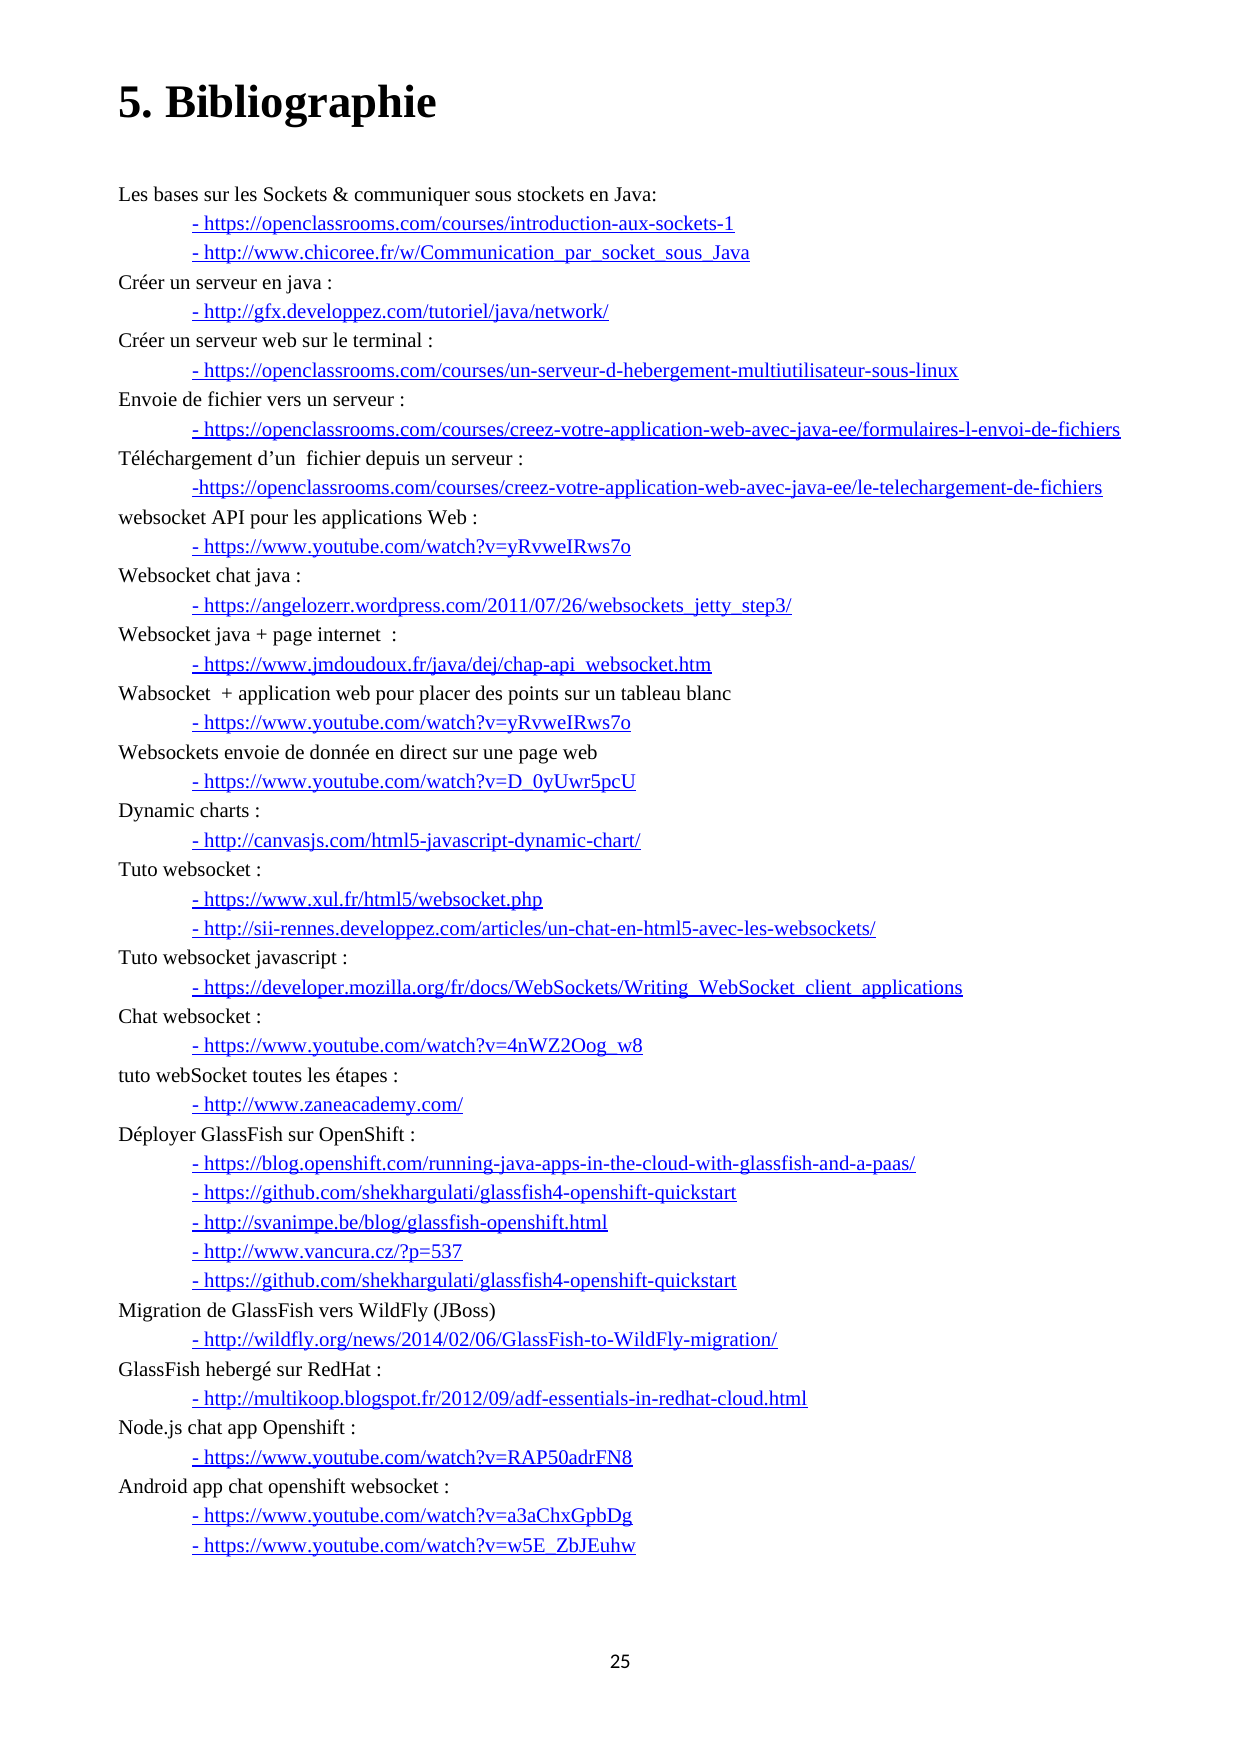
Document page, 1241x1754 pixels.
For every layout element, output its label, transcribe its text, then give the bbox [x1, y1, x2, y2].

text - http://wildfly.org/news/2014/02/06/GlassFish-to-WildFly-migration/ [118, 1335, 1122, 1349]
text Envoie de fichier vers un serveur : [118, 395, 1122, 409]
text Wabsocket + application web pour placer des points sur un tableau blanc [118, 689, 1122, 703]
text - https://www.xul.fr/html5/websocket.php [118, 894, 1122, 909]
text Migration de GlassFish vers WildFly (JBoss) [118, 1306, 1122, 1320]
text - https://www.jmdoudoux.fr/java/dej/chap-api_websocket.htm [118, 659, 1122, 674]
text - https://angelozerr.wordpress.com/2011/07/26/websockets_jetty_step3/ [118, 601, 1122, 615]
text Créer un serveur web sur le terminal : [118, 336, 1122, 351]
text - http://www.chicoree.fr/w/Communication_par_socket_sous_Java [118, 248, 1122, 263]
text - http://svanimpe.be/blog/glassfish-openshift.html [118, 1218, 1122, 1232]
text - http://multikoop.blogspot.fr/2012/09/adf-essentials-in-redhat-cloud.html [118, 1394, 1122, 1408]
text Websockets envoie de donnée en direct sur une page web [118, 748, 1122, 762]
text - https://www.youtube.com/watch?v=4nWZ2Oog_w8 [118, 1041, 1122, 1056]
text - https://blog.openshift.com/running-java-apps-in-the-cloud-with-glassfish-and-a-paas/ [118, 1159, 1122, 1173]
text Chat websocket : [118, 1012, 1122, 1026]
text Android app chat openshift websocket : [118, 1482, 1122, 1496]
text -https://openclassrooms.com/courses/creez-votre-application-web-avec-java-ee/le-telechargement-de-fichiers [218, 483, 1122, 498]
text Créer un serveur en java : [118, 278, 1122, 292]
text - https://github.com/shekhargulati/glassfish4-openshift-quickstart [118, 1276, 1122, 1291]
text Dynamic charts : [118, 806, 1122, 821]
text - https://www.youtube.com/watch?v=D_0yUwr5pcU [118, 777, 1122, 791]
text websocket API pour les applications Web : [118, 513, 1122, 527]
text - https://www.youtube.com/watch?v=yRvweIRws7o [118, 718, 1122, 733]
text - https://www.youtube.com/watch?v=RAP50adrFN8 [118, 1453, 1122, 1467]
text - https://www.youtube.com/watch?v=w5E_ZbJEuhw [118, 1541, 1122, 1555]
text - https://github.com/shekhargulati/glassfish4-openshift-quickstart [118, 1188, 1122, 1203]
text - https://www.youtube.com/watch?v=yRvweIRws7o [118, 542, 1122, 556]
text - http://gfx.developpez.com/tutoriel/java/network/ [118, 307, 1122, 321]
text Déployer GlassFish sur OpenShift : [118, 1129, 1122, 1144]
text tuto webSocket toutes les étapes : [118, 1071, 1122, 1085]
text Tuto websocket javascript : [118, 953, 1122, 968]
text Websocket chat java : [118, 571, 1122, 586]
text Les bases sur les Sockets & communiquer sous stockets en Java: [118, 189, 1122, 204]
text - https://openclassrooms.com/courses/introduction-aux-sockets-1 [118, 219, 1122, 233]
subtitle 5. Bibliographie [118, 74, 1122, 127]
text GlassFish hebergé sur RedHat : [118, 1364, 1122, 1379]
text Téléchargement d’un fichier depuis un serveur : [118, 454, 1122, 468]
text - https://openclassrooms.com/courses/creez-votre-application-web-avec-java-ee/formulaires-l-envoi-de-fichiers [118, 424, 1122, 439]
text - http://www.zaneacademy.com/ [118, 1100, 1122, 1114]
text - http://www.vancura.cz/?p=537 [118, 1247, 1122, 1261]
text - https://openclassrooms.com/courses/un-serveur-d-hebergement-multiutilisateur-sous-linux [118, 366, 1122, 380]
text - http://canvasjs.com/html5-javascript-dynamic-chart/ [118, 836, 1122, 850]
text Node.js chat app Openshift : [118, 1423, 1122, 1438]
text - https://www.youtube.com/watch?v=a3aChxGpbDg [118, 1511, 1122, 1526]
text Websocket java + page internet : [118, 630, 1122, 644]
text - http://sii-rennes.developpez.com/articles/un-chat-en-html5-avec-les-websockets/ [118, 924, 1122, 938]
text Tuto websocket : [118, 865, 1122, 879]
text - https://developer.mozilla.org/fr/docs/WebSockets/Writing_WebSocket_client_applications [118, 983, 1122, 997]
